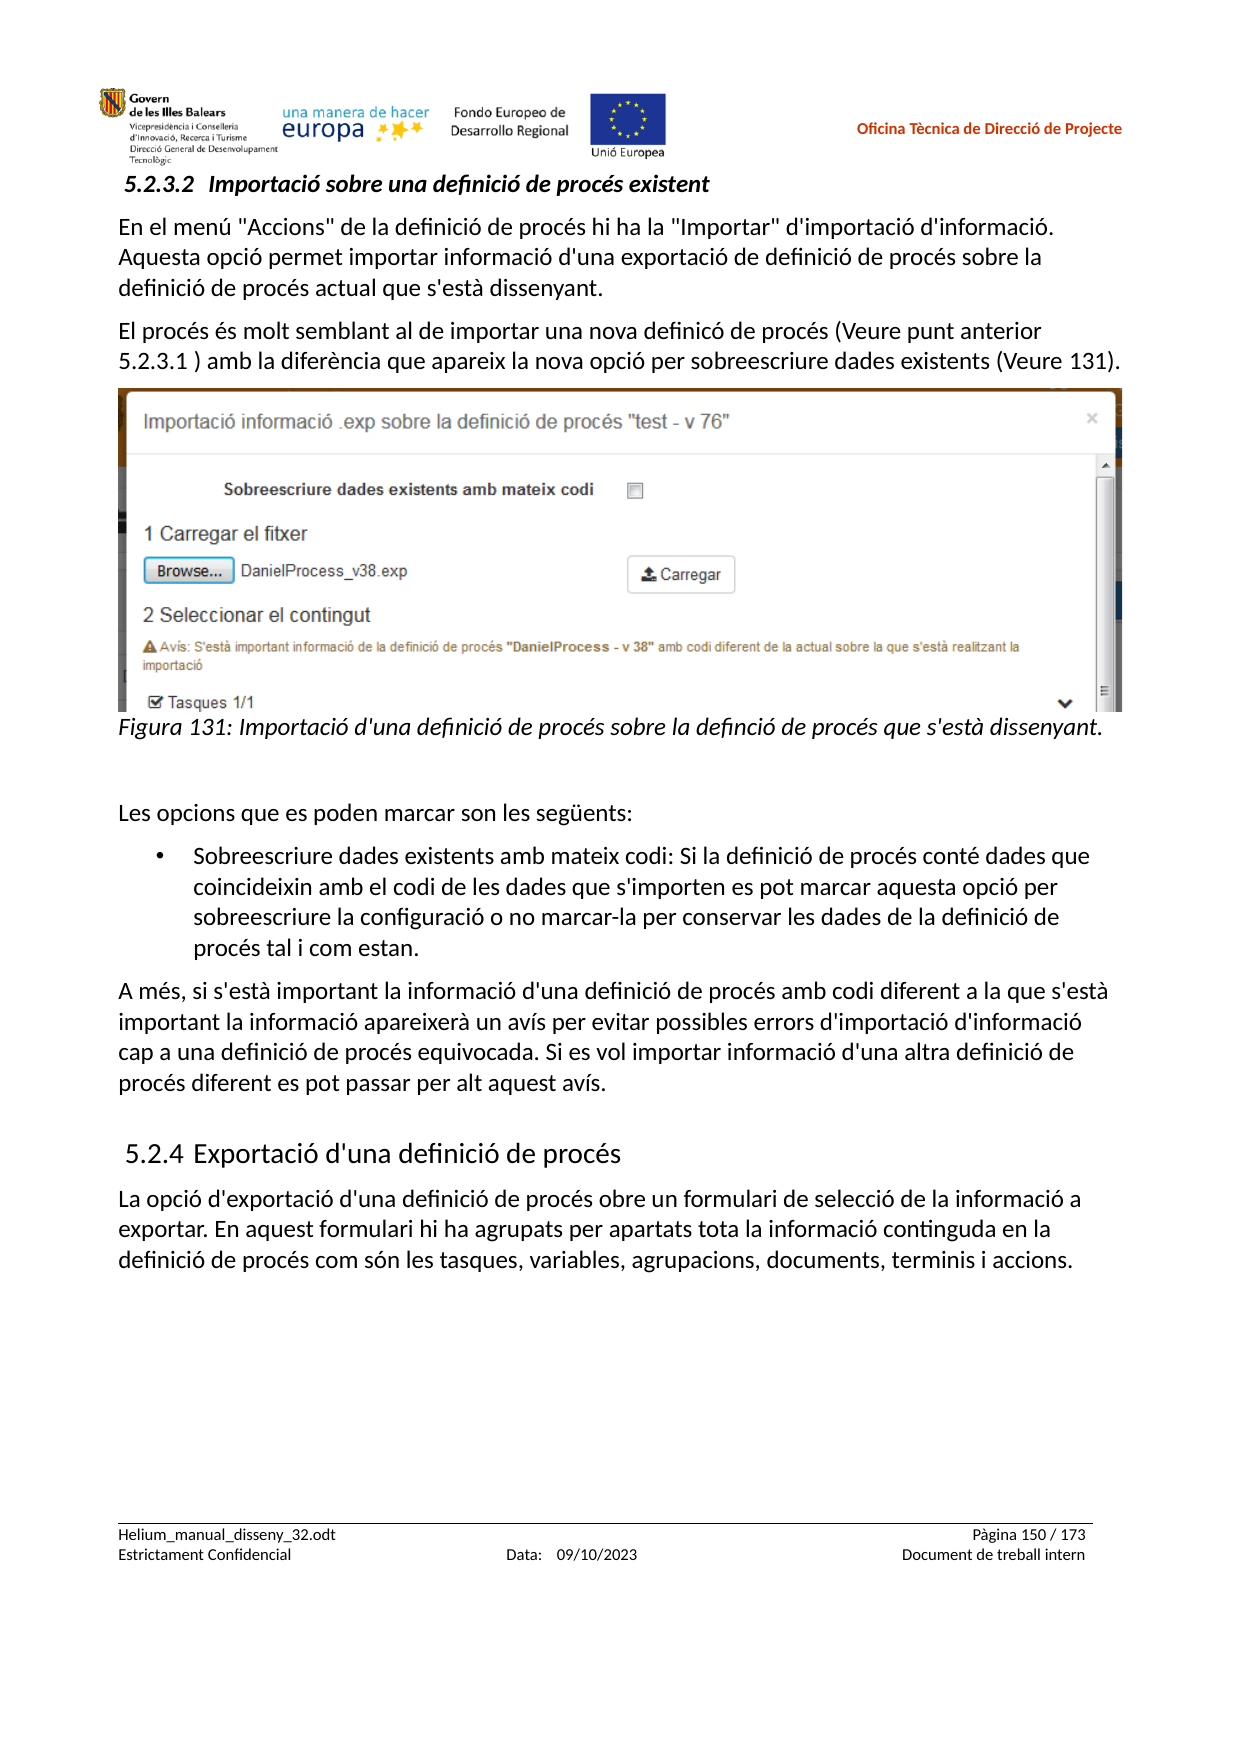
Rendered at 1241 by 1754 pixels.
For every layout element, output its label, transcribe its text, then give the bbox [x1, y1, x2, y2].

text Les opcions que es poden marcar son les següents: [118, 797, 1122, 828]
list Sobreescriure dades existents amb mateix codi: Si la definició de procés conté dades que coincideixin amb el codi de les dades que s'importen es pot marcar aquesta opció per sobreescriure la configuració o no marcar-la per conservar les dades de la definició de procés tal i com estan. [156, 841, 1122, 963]
picture [118, 388, 1123, 712]
subtitle Importació sobre una definició de procés existent [118, 168, 1122, 198]
picture [99, 87, 668, 166]
text El procés és molt semblant al de importar una nova definicó de procés (Veure punt anterior 5.2.3.1 ) amb la diferència que apareix la nova opció per sobreescriure dades existents (Veure 131). [118, 315, 1122, 376]
text A més, si s'està important la informació d'una definició de procés amb codi diferent a la que s'està important la informació apareixerà un avís per evitar possibles errors d'importació d'informació cap a una definició de procés equivocada. Si es vol importar informació d'una altra definició de procés diferent es pot passar per alt aquest avís. [118, 975, 1122, 1097]
text En el menú "Accions" de la definició de procés hi ha la "Importar" d'importació d'informació. Aquesta opció permet importar informació d'una exportació de definició de procés sobre la definició de procés actual que s'està dissenyant. [118, 211, 1122, 302]
subtitle Exportació d'una definició de procés [118, 1135, 1122, 1170]
text Figura 131: Importació d'una definició de procés sobre la definció de procés que s'està dissenyant. [118, 712, 1122, 742]
text La opció d'exportació d'una definició de procés obre un formulari de selecció de la informació a exportar. En aquest formulari hi ha agrupats per apartats tota la informació continguda en la definició de procés com són les tasques, variables, agrupacions, documents, terminis i accions. [118, 1183, 1122, 1274]
